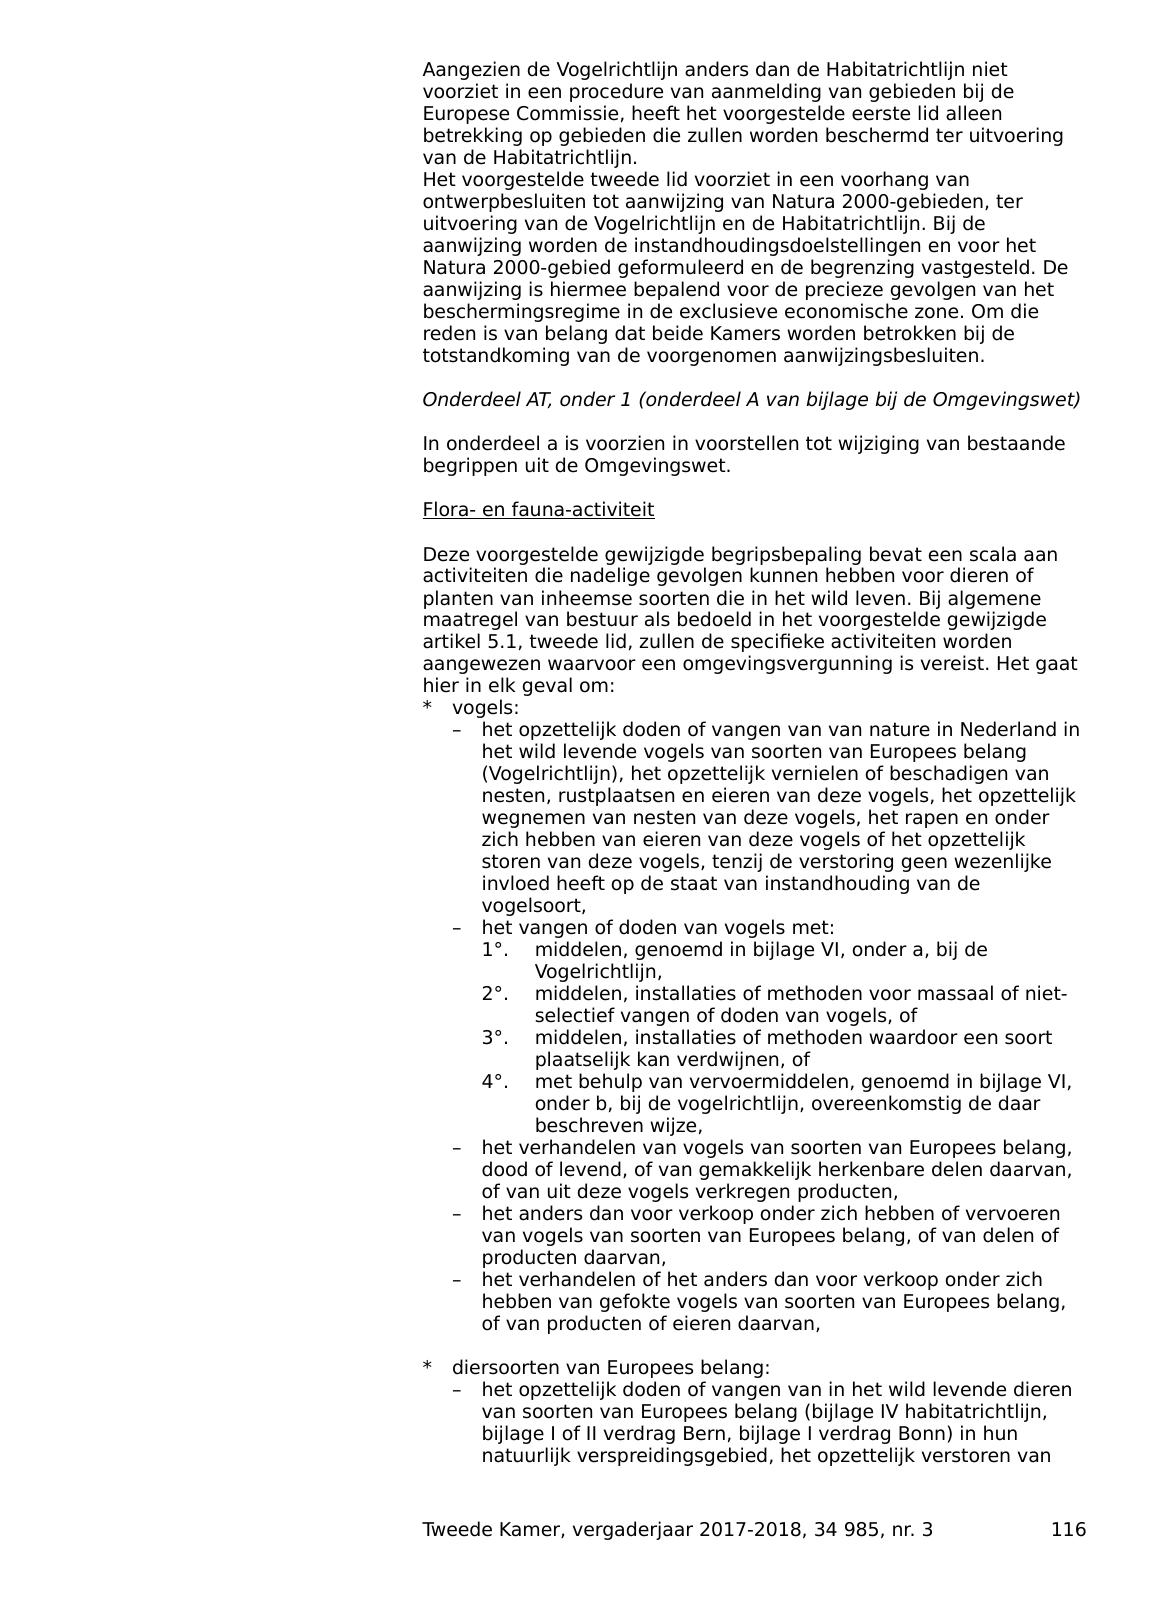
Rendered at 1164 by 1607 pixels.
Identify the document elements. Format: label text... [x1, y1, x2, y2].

text 3°. middelen, installaties of methoden waardoor een soort plaatselijk kan verdwijnen, of [481, 1027, 1087, 1071]
text – het anders dan voor verkoop onder zich hebben of vervoeren van vogels van soorten van Europees belang, of van delen of producten daarvan, [452, 1203, 1087, 1269]
text In onderdeel a is voorzien in voorstellen tot wijziging van bestaande begrippen uit de Omgevingswet. [422, 433, 1087, 477]
text – het opzettelijk doden of vangen van van nature in Nederland in het wild levende vogels van soorten van Europees belang (Vogelrichtlijn), het opzettelijk vernielen of beschadigen van nesten, rustplaatsen en eieren van deze vogels, het opzettelijk wegnemen van nesten van deze vogels, het rapen en onder zich hebben van eieren van deze vogels of het opzettelijk storen van deze vogels, tenzij de verstoring geen wezenlijke invloed heeft op de staat van instandhouding van de vogelsoort, [452, 719, 1087, 917]
subtitle Onderdeel AT, onder 1 (onderdeel A van bijlage bij de Omgevingswet) [422, 389, 1087, 411]
text * diersoorten van Europees belang: [422, 1357, 1087, 1379]
text 2°. middelen, installaties of methoden voor massaal of niet-selectief vangen of doden van vogels, of [481, 983, 1087, 1027]
text – het opzettelijk doden of vangen van in het wild levende dieren van soorten van Europees belang (bijlage IV habitatrichtlijn, bijlage I of II verdrag Bern, bijlage I verdrag Bonn) in hun natuurlijk verspreidingsgebied, het opzettelijk verstoren van [452, 1379, 1087, 1467]
text 4°. met behulp van vervoermiddelen, genoemd in bijlage VI, onder b, bij de vogelrichtlijn, overeenkomstig de daar beschreven wijze, [481, 1071, 1087, 1137]
text – het vangen of doden van vogels met: [452, 917, 1087, 939]
text – het verhandelen of het anders dan voor verkoop onder zich hebben van gefokte vogels van soorten van Europees belang, of van producten of eieren daarvan, [452, 1269, 1087, 1335]
subtitle Flora- en fauna-activiteit [422, 499, 1087, 521]
text Het voorgestelde tweede lid voorziet in een voorhang van ontwerpbesluiten tot aanwijzing van Natura 2000-gebieden, ter uitvoering van de Vogelrichtlijn en de Habitatrichtlijn. Bij de aanwijzing worden de instandhoudingsdoelstellingen en voor het Natura 2000-gebied geformuleerd en de begrenzing vastgesteld. De aanwijzing is hiermee bepalend voor de precieze gevolgen van het beschermingsregime in de exclusieve economische zone. Om die reden is van belang dat beide Kamers worden betrokken bij de totstandkoming van de voorgenomen aanwijzingsbesluiten. [422, 169, 1087, 367]
text Aangezien de Vogelrichtlijn anders dan de Habitatrichtlijn niet voorziet in een procedure van aanmelding van gebieden bij de Europese Commissie, heeft het voorgestelde eerste lid alleen betrekking op gebieden die zullen worden beschermd ter uitvoering van de Habitatrichtlijn. [422, 59, 1087, 169]
text – het verhandelen van vogels van soorten van Europees belang, dood of levend, of van gemakkelijk herkenbare delen daarvan, of van uit deze vogels verkregen producten, [452, 1137, 1087, 1203]
text * vogels: [422, 697, 1087, 719]
text 1°. middelen, genoemd in bijlage VI, onder a, bij de Vogelrichtlijn, [481, 939, 1087, 983]
text Deze voorgestelde gewijzigde begripsbepaling bevat een scala aan activiteiten die nadelige gevolgen kunnen hebben voor dieren of planten van inheemse soorten die in het wild leven. Bij algemene maatregel van bestuur als bedoeld in het voorgestelde gewijzigde artikel 5.1, tweede lid, zullen de specifieke activiteiten worden aangewezen waarvoor een omgevingsvergunning is vereist. Het gaat hier in elk geval om: [422, 543, 1087, 697]
